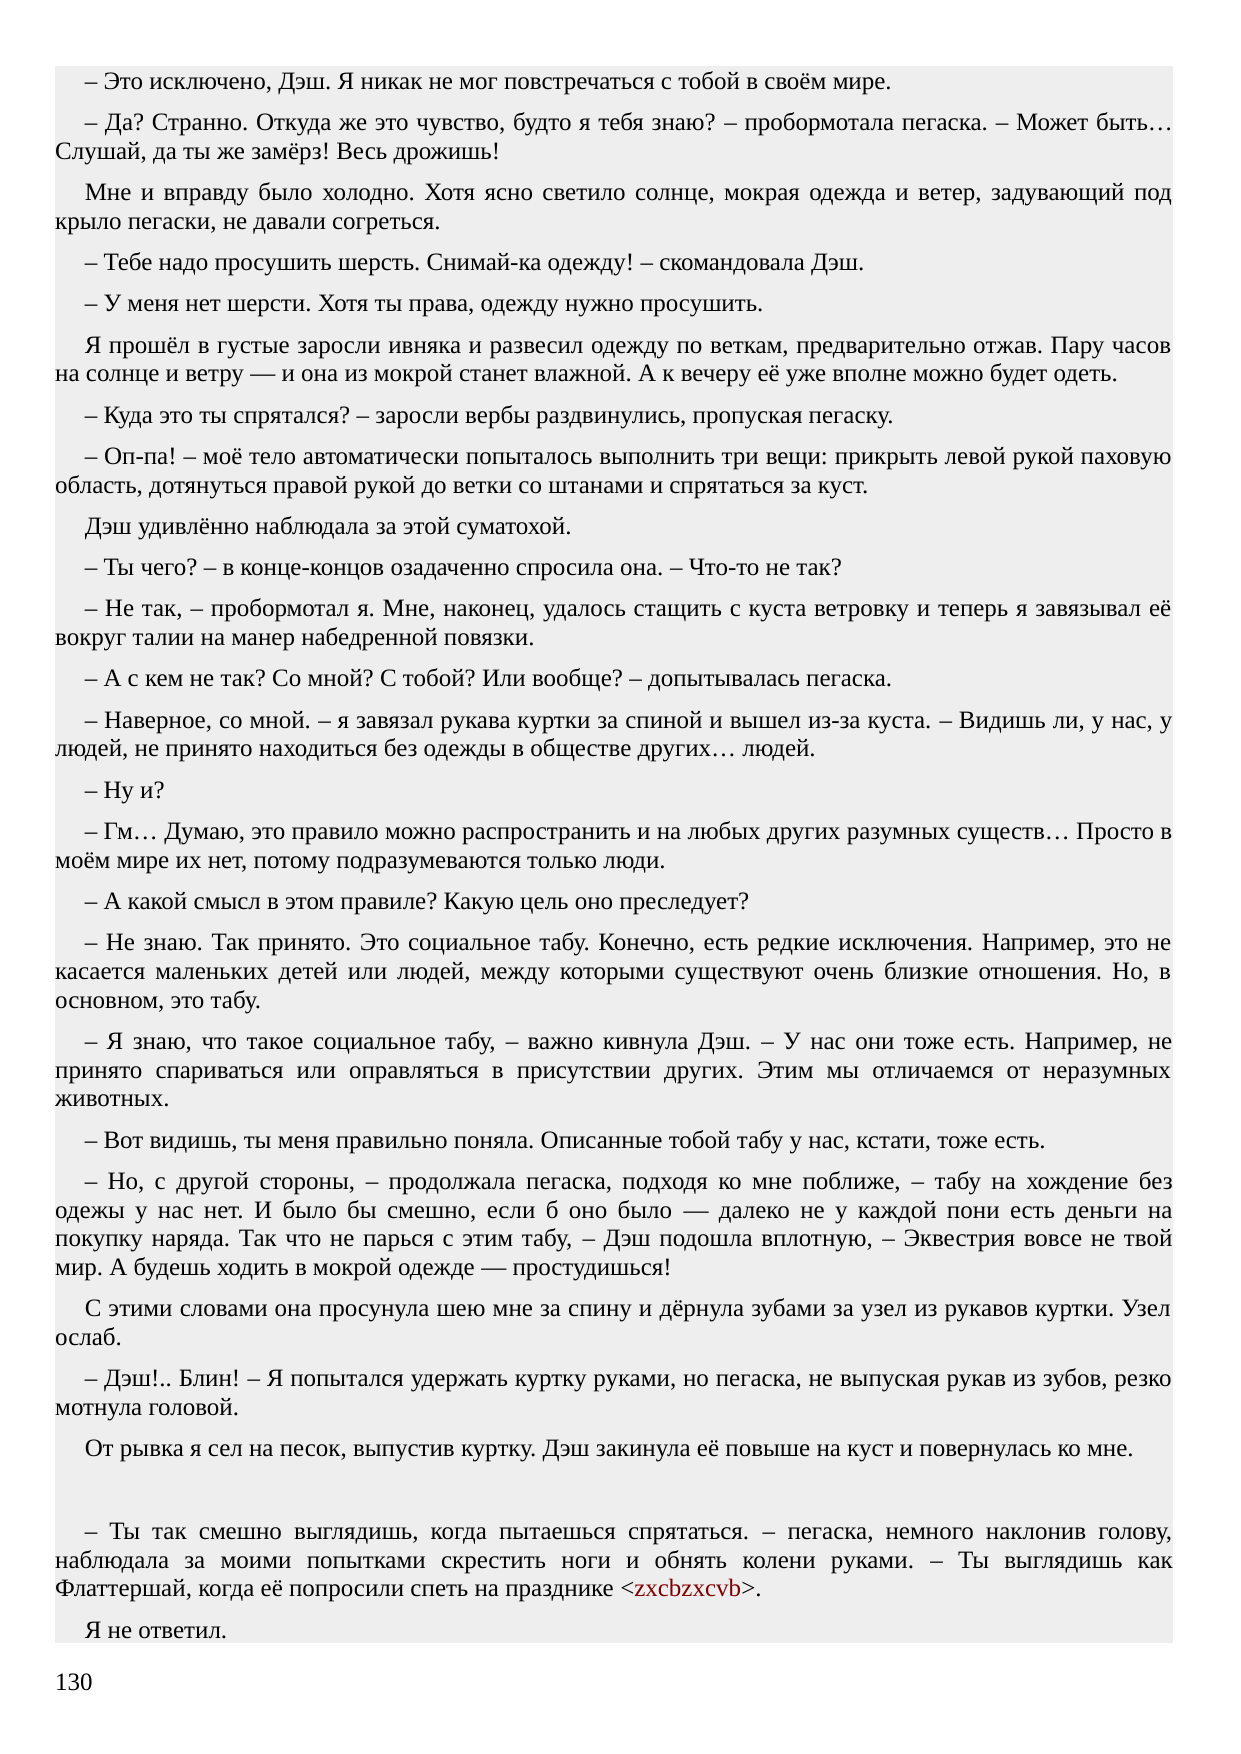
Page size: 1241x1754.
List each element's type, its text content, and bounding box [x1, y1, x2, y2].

text – Ты чего? – в конце-концов озадаченно спросила она. – Что-то не так? [55, 552, 1173, 581]
text – Дэш!.. Блин! – Я попытался удержать куртку руками, но пегаска, не выпуская рукав из зубов, резко мотнула головой. [55, 1363, 1173, 1421]
text – Но, с другой стороны, – продолжала пегаска, подходя ко мне поближе, – табу на хождение без одежы у нас нет. И было бы смешно, если б оно было — далеко не у каждой пони есть деньги на покупку наряда. Так что не парься с этим табу, – Дэш подошла вплотную, – Эквестрия вовсе не твой мир. А будешь ходить в мокрой одежде — простудишься! [55, 1166, 1173, 1281]
text – Наверное, со мной. – я завязал рукава куртки за спиной и вышел из-за куста. – Видишь ли, у нас, у людей, не принято находиться без одежды в обществе других… людей. [55, 705, 1173, 762]
text – Я знаю, что такое социальное табу, – важно кивнула Дэш. – У нас они тоже есть. Например, не принято спариваться или оправляться в присутствии других. Этим мы отличаемся от неразумных животных. [55, 1026, 1173, 1112]
text – Не знаю. Так принято. Это социальное табу. Конечно, есть редкие исключения. Например, это не касается маленьких детей или людей, между которыми существуют очень близкие отношения. Но, в основном, это табу. [55, 927, 1173, 1013]
text – Вот видишь, ты меня правильно поняла. Описанные тобой табу у нас, кстати, тоже есть. [55, 1125, 1173, 1153]
text С этими словами она просунула шею мне за спину и дёрнула зубами за узел из рукавов куртки. Узел ослаб. [55, 1293, 1173, 1351]
text – У меня нет шерсти. Хотя ты права, одежду нужно просушить. [55, 288, 1173, 317]
text От рывка я сел на песок, выпустив куртку. Дэш закинула её повыше на куст и повернулась ко мне. [55, 1433, 1173, 1462]
text – Ну и? [55, 775, 1173, 803]
text – Тебе надо просушить шерсть. Снимай-ка одежду! – скомандовала Дэш. [55, 247, 1173, 276]
text – Гм… Думаю, это правило можно распространить и на любых других разумных существ… Просто в моём мире их нет, потому подразумеваются только люди. [55, 816, 1173, 873]
text – Ты так смешно выглядишь, когда пытаешься спрятаться. – пегаска, немного наклонив голову, наблюдала за моими попытками скрестить ноги и обнять колени руками. – Ты выглядишь как Флаттершай, когда её попросили спеть на празднике <zxcbzxcvb>. [55, 1516, 1173, 1602]
text – А какой смысл в этом правиле? Какую цель оно преследует? [55, 886, 1173, 915]
text – Да? Странно. Откуда же это чувство, будто я тебя знаю? – пробормотала пегаска. – Может быть… Слушай, да ты же замёрз! Весь дрожишь! [55, 107, 1173, 165]
text – Это исключено, Дэш. Я никак не мог повстречаться с тобой в своём мире. [55, 66, 1173, 95]
text Мне и вправду было холодно. Хотя ясно светило солнце, мокрая одежда и ветер, задувающий под крыло пегаски, не давали согреться. [55, 177, 1173, 235]
text Я прошёл в густые заросли ивняка и развесил одежду по веткам, предварительно отжав. Пару часов на солнце и ветру — и она из мокрой станет влажной. А к вечеру её уже вполне можно будет одеть. [55, 330, 1173, 387]
text Дэш удивлённо наблюдала за этой суматохой. [55, 511, 1173, 540]
text – Не так, – пробормотал я. Мне, наконец, удалось стащить с куста ветровку и теперь я завязывал её вокруг талии на манер набедренной повязки. [55, 593, 1173, 651]
text – Оп-па! – моё тело автоматически попыталось выполнить три вещи: прикрыть левой рукой паховую область, дотянуться правой рукой до ветки со штанами и спрятаться за куст. [55, 441, 1173, 498]
text – А с кем не так? Со мной? С тобой? Или вообще? – допытывалась пегаска. [55, 663, 1173, 692]
text Я не ответил. [55, 1615, 1173, 1643]
text – Куда это ты спрятался? – заросли вербы раздвинулись, пропуская пегаску. [55, 400, 1173, 428]
